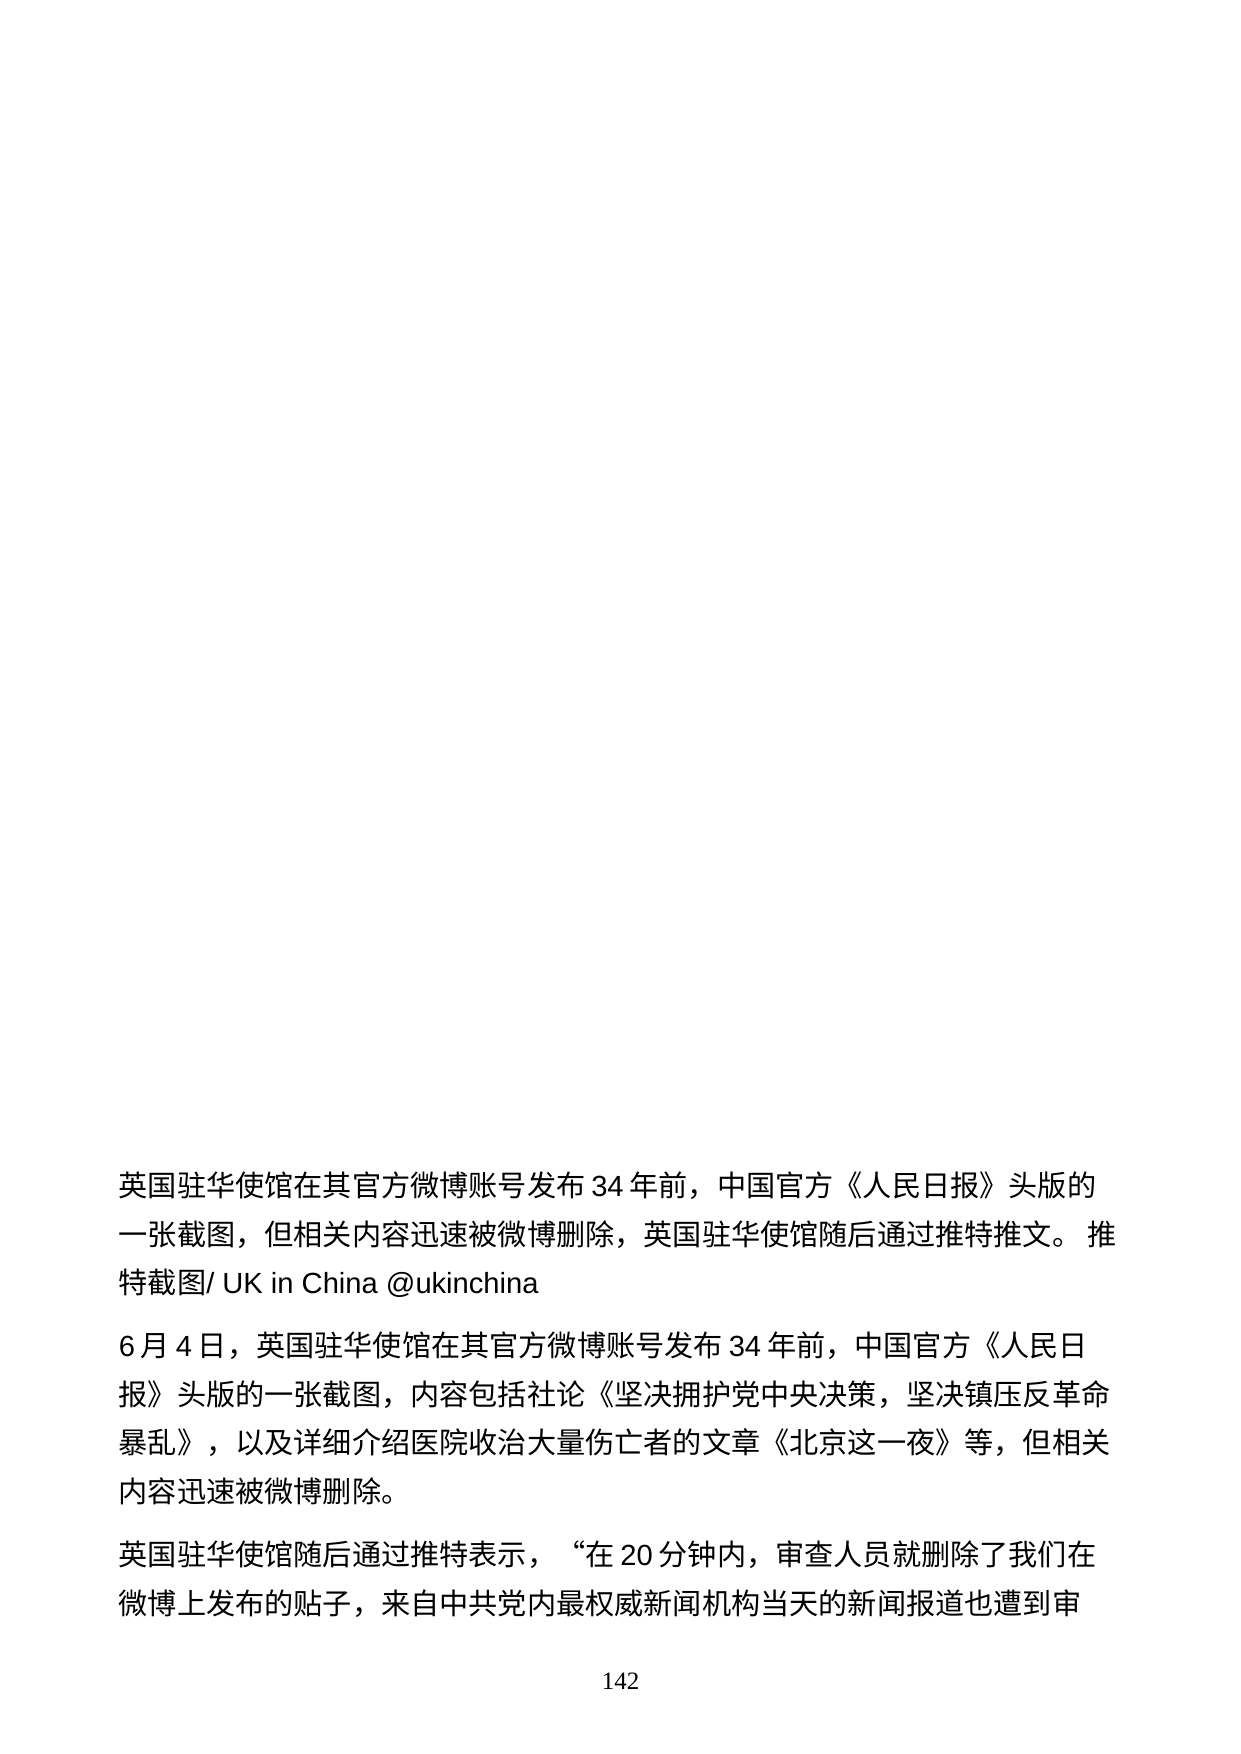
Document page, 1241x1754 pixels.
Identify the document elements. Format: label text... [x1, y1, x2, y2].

text 6月4日，英国驻华使馆在其官方微博账号发布34年前，中国官方《人民日报》头版的一张截图，内容包括社论《坚决拥护党中央决策，坚决镇压反革命暴乱》，以及详细介绍医院收治大量伤亡者的文章《北京这一夜》等，但相关内容迅速被微博删除。 [118, 1323, 1122, 1511]
text 英国驻华使馆随后通过推特表示，“在20分钟内，审查人员就删除了我们在微博上发布的贴子，来自中共党内最权威新闻机构当天的新闻报道也遭到审 [118, 1532, 1122, 1622]
text 英国驻华使馆在其官方微博账号发布34年前，中国官方《人民日报》头版的一张截图，但相关内容迅速被微博删除，英国驻华使馆随后通过推特推文。 推特截图/ UK in China @ukinchina [118, 118, 1122, 1302]
